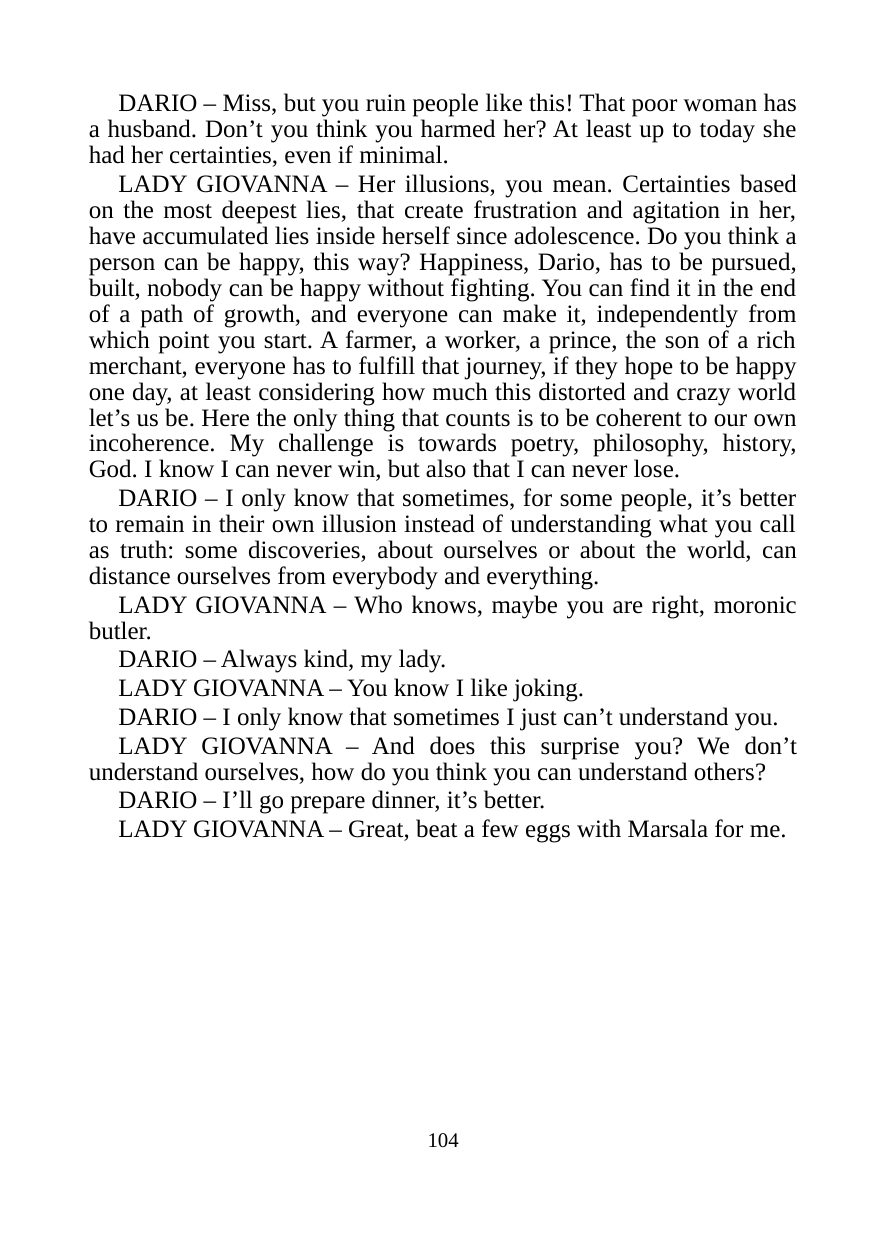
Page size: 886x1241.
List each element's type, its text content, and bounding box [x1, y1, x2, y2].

text LADY GIOVANNA – Great, beat a few eggs with Marsala for me. [88, 814, 797, 843]
text LADY GIOVANNA – And does this surprise you? We don’t understand ourselves, how do you think you can understand others? [88, 731, 797, 785]
text DARIO – I only know that sometimes I just can’t understand you. [88, 702, 797, 731]
text LADY GIOVANNA – Who knows, maybe you are right, moronic butler. [88, 590, 797, 644]
text LADY GIOVANNA – You know I like joking. [88, 673, 797, 702]
text DARIO – I’ll go prepare dinner, it’s better. [88, 785, 797, 814]
text DARIO – Miss, but you ruin people like this! That poor woman has a husband. Don’t you think you harmed her? At least up to today she had her certainties, even if minimal. [88, 88, 797, 169]
text DARIO – Always kind, my lady. [88, 644, 797, 673]
text LADY GIOVANNA – Her illusions, you mean. Certainties based on the most deepest lies, that create frustration and agitation in her, have accumulated lies inside herself since adolescence. Do you think a person can be happy, this way? Happiness, Dario, has to be pursued, built, nobody can be happy without fighting. You can find it in the end of a path of growth, and everyone can make it, independently from which point you start. A farmer, a worker, a prince, the son of a rich merchant, everyone has to fulfill that journey, if they hope to be happy one day, at least considering how much this distorted and crazy world let’s us be. Here the only thing that counts is to be coherent to our own incoherence. My challenge is towards poetry, philosophy, history, God. I know I can never win, but also that I can never lose. [88, 169, 797, 483]
text DARIO – I only know that sometimes, for some people, it’s better to remain in their own illusion instead of understanding what you call as truth: some discoveries, about ourselves or about the world, can distance ourselves from everybody and everything. [88, 483, 797, 590]
